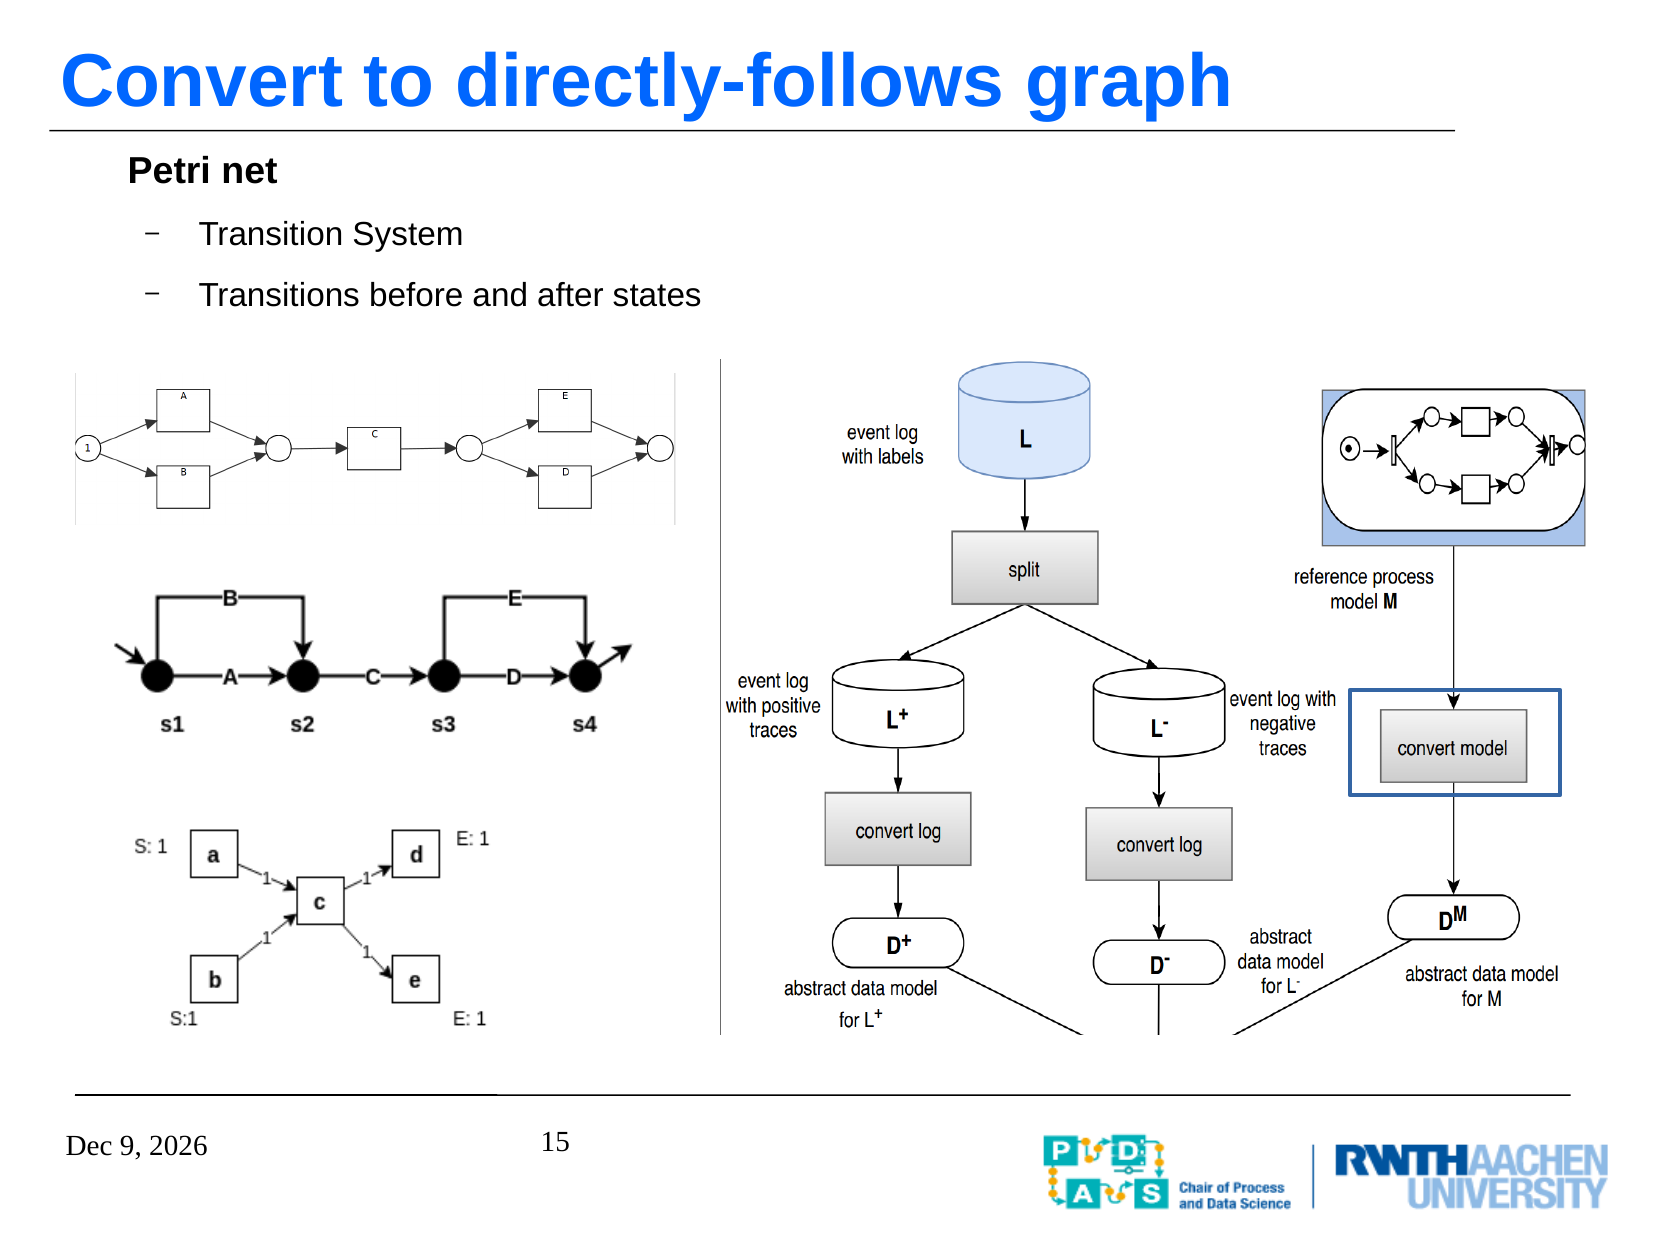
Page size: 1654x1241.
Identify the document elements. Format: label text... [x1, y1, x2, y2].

picture [1005, 1090, 1647, 1241]
picture [720, 359, 1621, 1036]
picture [120, 822, 506, 1036]
title Convert to directly-follows graph [60, 30, 1549, 131]
list Petri net Transition System Transitions before and after states [56, 150, 841, 1006]
picture [102, 584, 646, 740]
picture [75, 373, 676, 526]
